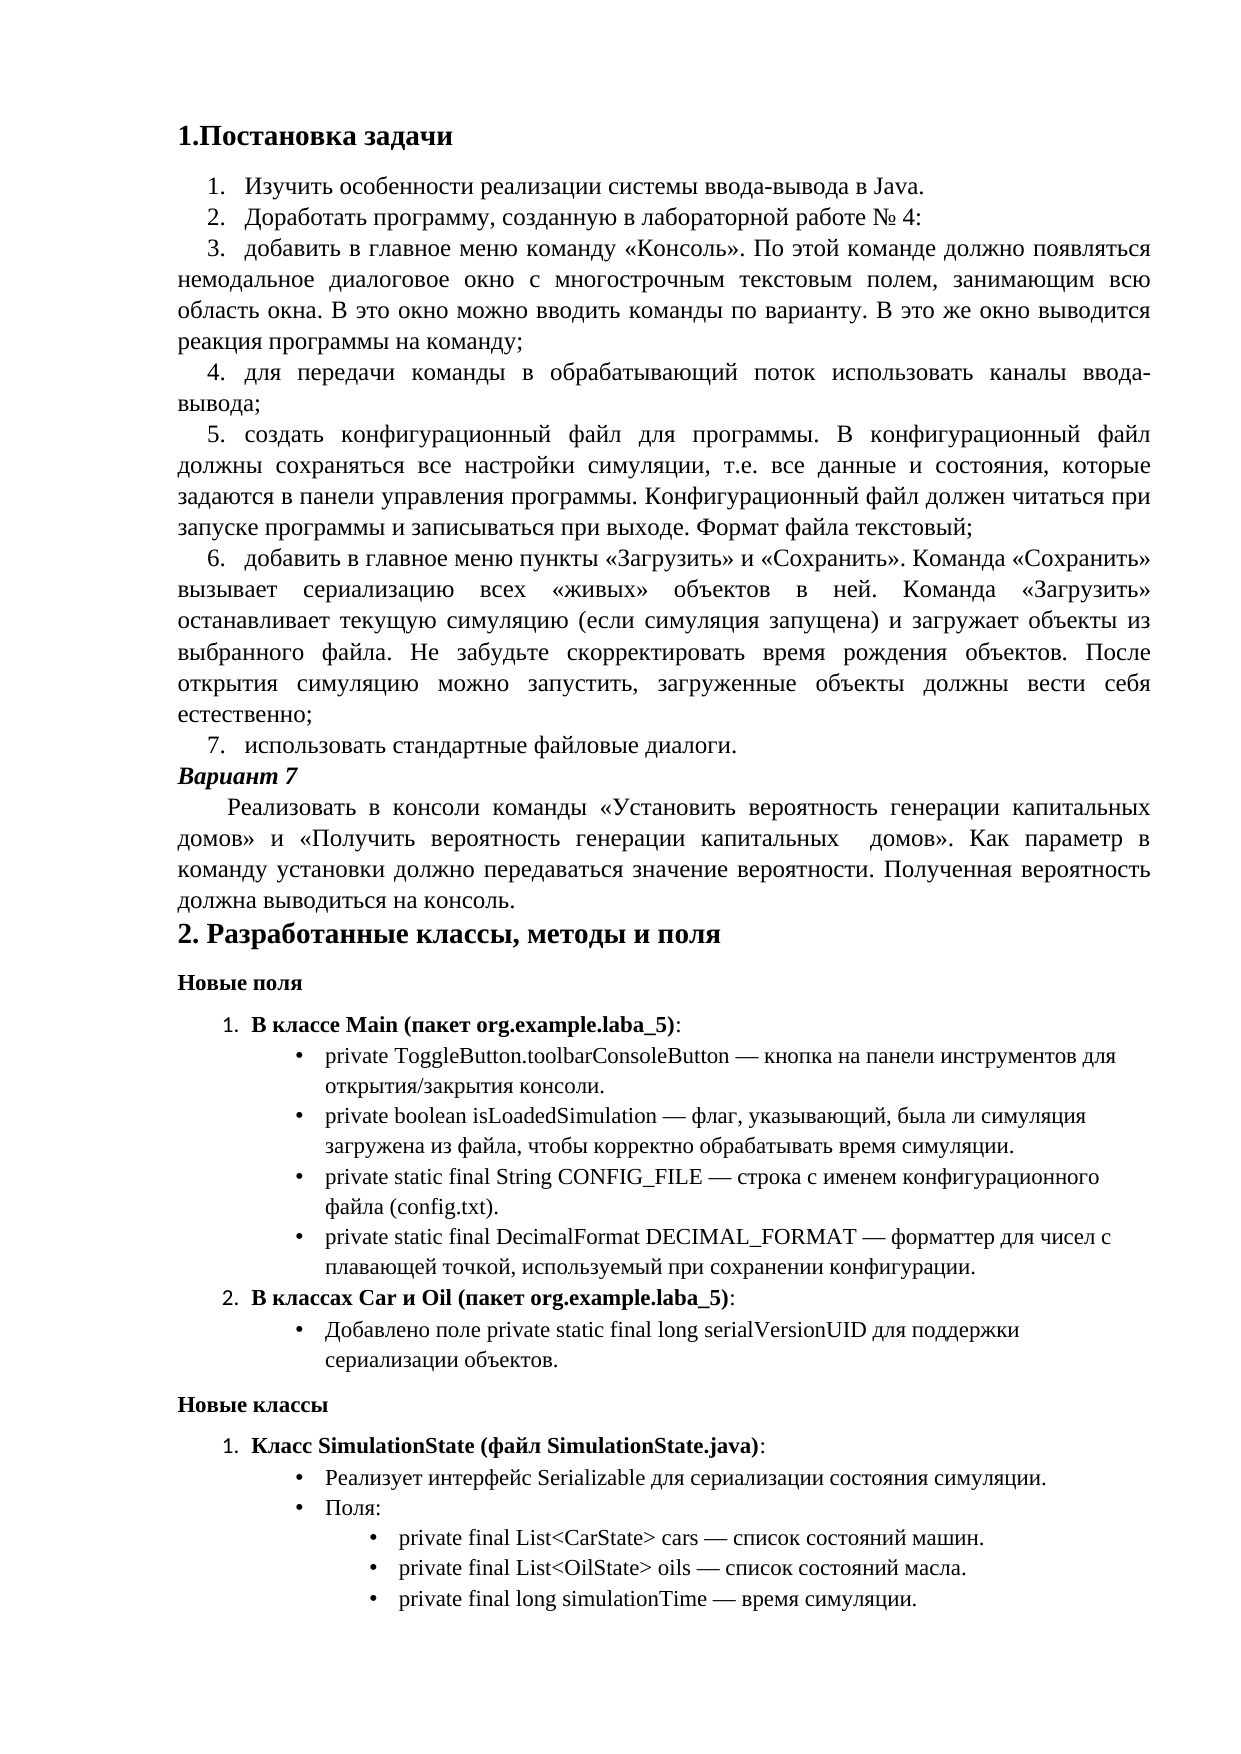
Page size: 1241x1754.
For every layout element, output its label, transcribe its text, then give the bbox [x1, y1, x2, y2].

list Вариант 7 [177, 761, 1152, 789]
list Реализовать в консоли команды «Установить вероятность генерации капитальных домов» и «Получить вероятность генерации капитальных домов». Как параметр в команду установки должно передаваться значение вероятности. Полученная вероятность должна выводиться на консоль. [177, 792, 1152, 914]
list Класс SimulationState (файл SimulationState.java): [222, 1432, 1152, 1460]
list private static final DecimalFormat DECIMAL_FORMAT — форматтер для чисел с плавающей точкой, используемый при сохранении конфигурации. [295, 1223, 1152, 1280]
subtitle Новые поля [177, 969, 1152, 995]
list Доработать программу, созданную в лабораторной работе № 4: [177, 202, 1152, 231]
list добавить в главное меню пункты «Загрузить» и «Сохранить». Команда «Сохранить» вызывает сериализацию всех «живых» объектов в ней. Команда «Загрузить» останавливает текущую симуляцию (если симуляция запущена) и загружает объекты из выбранного файла. Не забудьте скорректировать время рождения объектов. После открытия симуляцию можно запустить, загруженные объекты должны вести себя естественно; [177, 543, 1152, 727]
text 1.Постановка задачи [177, 118, 1152, 152]
list private final List<OilState> oils — список состояний масла. [369, 1554, 1152, 1581]
list private final List<CarState> cars — список состояний машин. [369, 1524, 1152, 1551]
list Поля: [295, 1494, 1152, 1520]
list В классах Car и Oil (пакет org.example.laba_5): [222, 1283, 1152, 1312]
list Реализует интерфейс Serializable для сериализации состояния симуляции. [295, 1464, 1152, 1490]
list для передачи команды в обрабатывающий поток использовать каналы ввода-вывода; [177, 357, 1152, 417]
list private final long simulationTime — время симуляции. [369, 1585, 1152, 1611]
subtitle Новые классы [177, 1391, 1152, 1417]
list private ToggleButton.toolbarConsoleButton — кнопка на панели инструментов для открытия/закрытия консоли. [295, 1042, 1152, 1098]
list использовать стандартные файловые диалоги. [177, 730, 1152, 758]
text 2. Разработанные классы, методы и поля [177, 916, 1152, 949]
list private static final String CONFIG_FILE — строка с именем конфигурационного файла (config.txt). [295, 1163, 1152, 1219]
list В классе Main (пакет org.example.laba_5): [222, 1010, 1152, 1038]
list добавить в главное меню команду «Консоль». По этой команде должно появляться немодальное диалоговое окно с многострочным текстовым полем, занимающим всю область окна. В это окно можно вводить команды по варианту. В это же окно выводится реакция программы на команду; [177, 233, 1152, 355]
list Изучить особенности реализации системы ввода-вывода в Java. [177, 171, 1152, 200]
list создать конфигурационный файл для программы. В конфигурационный файл должны сохраняться все настройки симуляции, т.е. все данные и состояния, которые задаются в панели управления программы. Конфигурационный файл должен читаться при запуске программы и записываться при выходе. Формат файла текстовый; [177, 419, 1152, 541]
list Добавлено поле private static final long serialVersionUID для поддержки сериализации объектов. [295, 1316, 1152, 1372]
list private boolean isLoadedSimulation — флаг, указывающий, была ли симуляция загружена из файла, чтобы корректно обрабатывать время симуляции. [295, 1102, 1152, 1159]
